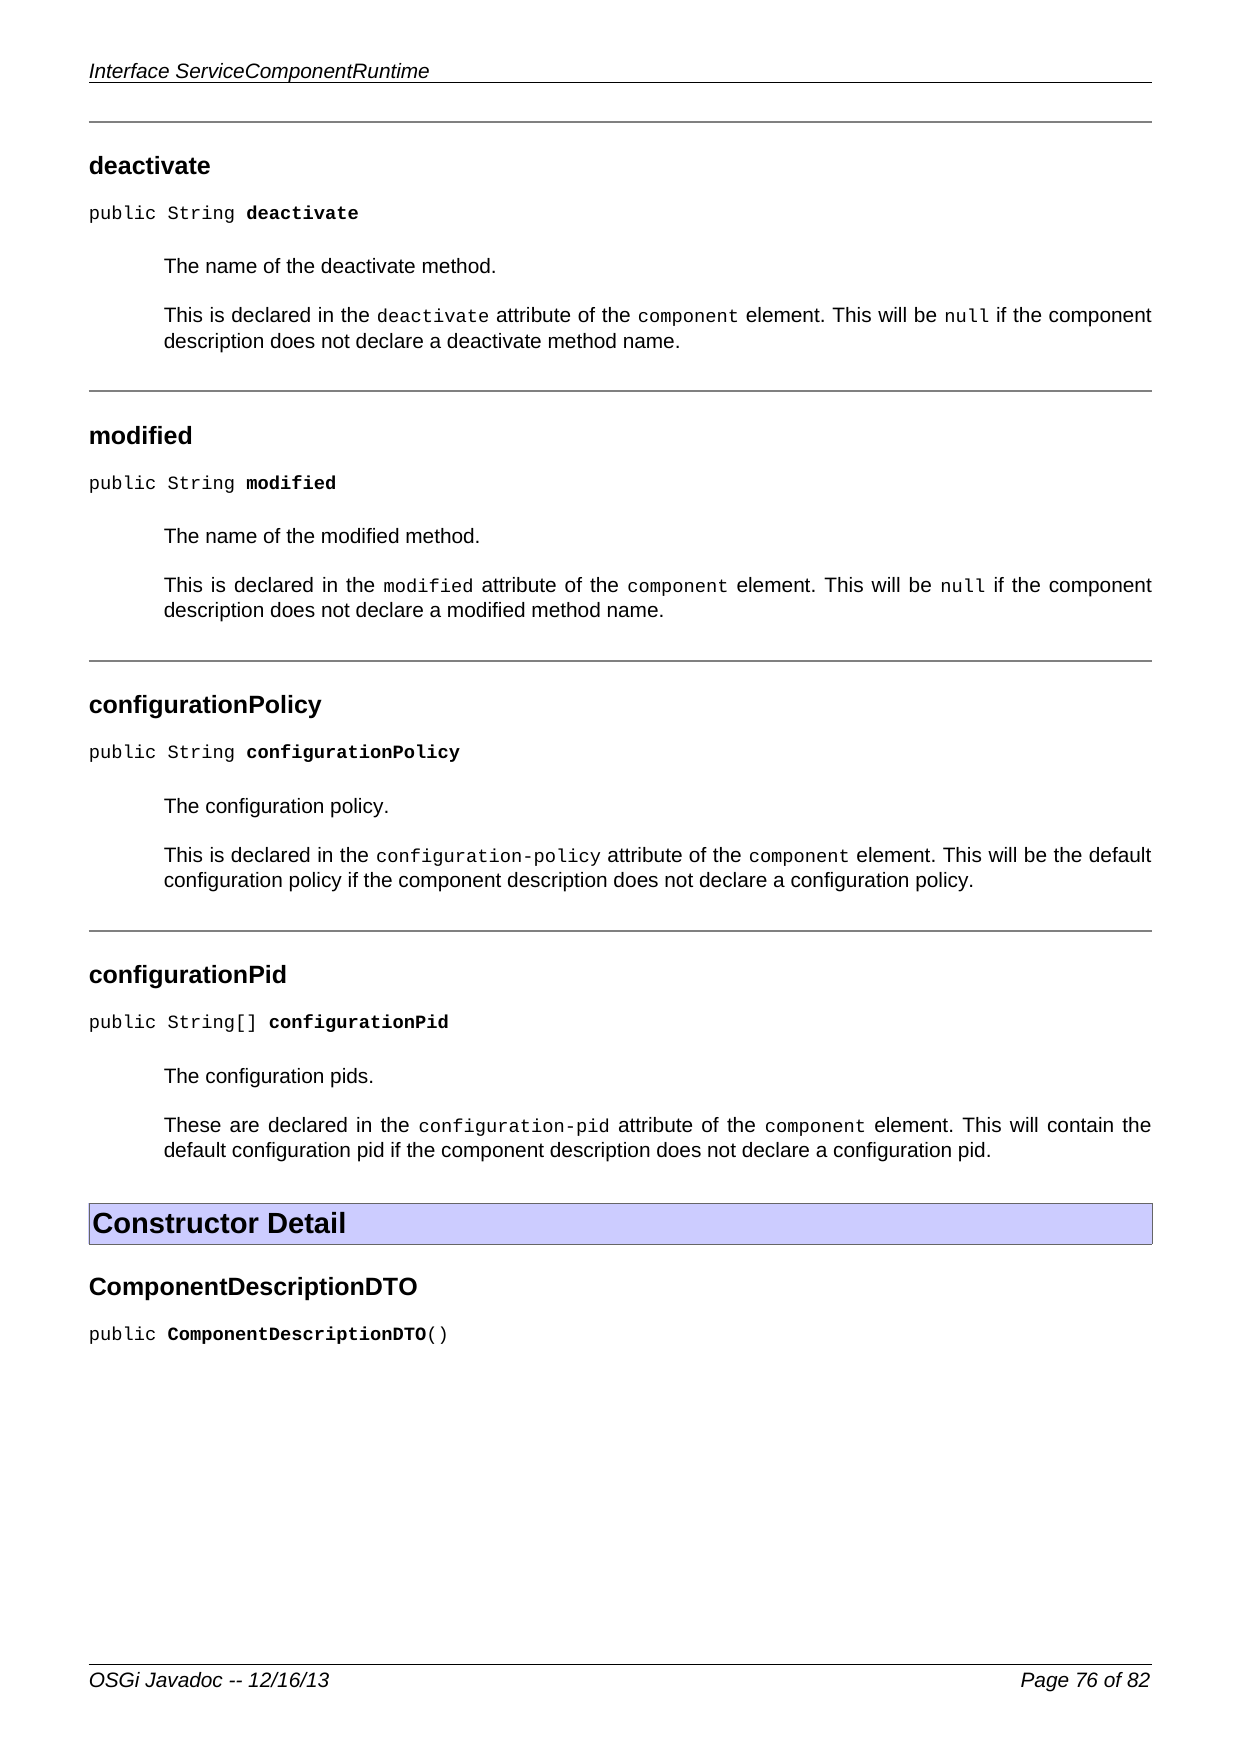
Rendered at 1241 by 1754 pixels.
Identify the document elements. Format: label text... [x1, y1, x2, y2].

subtitle ComponentDescriptionDTO [88, 1272, 1152, 1301]
text These are declared in the configuration-pid attribute of the component element. This will contain the default configuration pid if the component description does not declare a configuration pid. [163, 1112, 1152, 1162]
subtitle configurationPid [88, 960, 1152, 989]
text The configuration policy. [163, 794, 1152, 818]
text The name of the deactivate method. [163, 254, 1152, 278]
text The configuration pids. [163, 1063, 1152, 1087]
subtitle configurationPolicy [88, 690, 1152, 719]
text The name of the modified method. [163, 524, 1152, 548]
subtitle Constructor Detail [90, 1204, 1152, 1244]
text public String modified [88, 474, 1152, 495]
text This is declared in the deactivate attribute of the component element. This will be null if the component description does not declare a deactivate method name. [163, 303, 1152, 352]
text public String deactivate [88, 204, 1152, 225]
text This is declared in the modified attribute of the component element. This will be null if the component description does not declare a modified method name. [163, 573, 1152, 622]
text public String[] configurationPid [88, 1013, 1152, 1034]
text public String configurationPolicy [88, 743, 1152, 764]
text public ComponentDescriptionDTO() [88, 1325, 1152, 1346]
subtitle modified [88, 421, 1152, 449]
subtitle deactivate [88, 151, 1152, 180]
text This is declared in the configuration-policy attribute of the component element. This will be the default configuration policy if the component description does not declare a configuration policy. [163, 843, 1152, 892]
